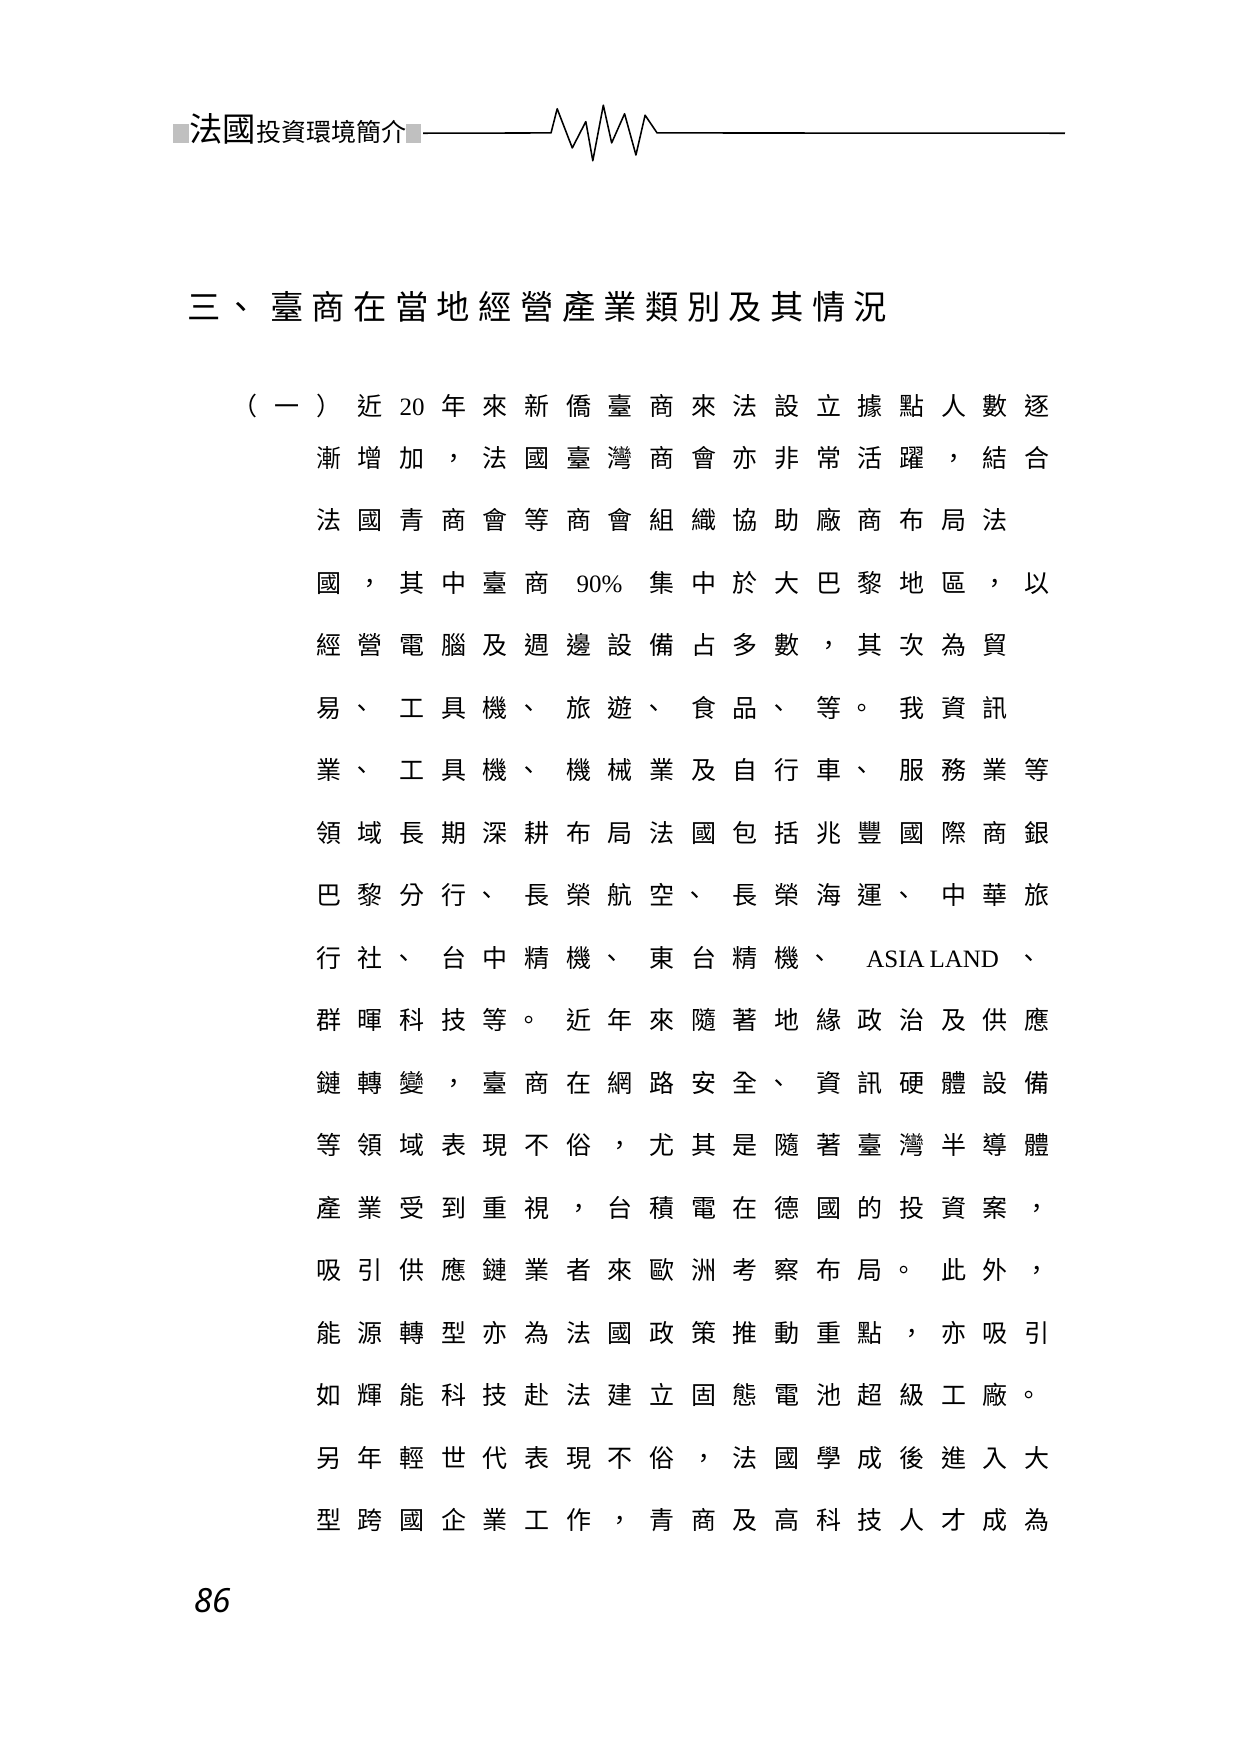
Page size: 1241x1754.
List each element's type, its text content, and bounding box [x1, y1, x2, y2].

text 三、臺商在當地經營產業類別及其情況 [183, 263, 1058, 326]
text （一）近20年來新僑臺商來法設立據點人數逐漸增加，法國臺灣商會亦非常活躍，結合法國青商會等商會組織協助廠商布局法國，其中臺商90%集中於大巴黎地區，以經營電腦及週邊設備占多數，其次為貿易、工具機、旅遊、食品、等。我資訊業、工具機、機械業及自行車、服務業等領域長期深耕布局法國包括兆豐國際商銀巴黎分行、長榮航空、長榮海運、中華旅行社、台中精機、東台精機、ASIA LAND、群暉科技等。近年來隨著地緣政治及供應鏈轉變，臺商在網路安全、資訊硬體設備等領域表現不俗，尤其是隨著臺灣半導體產業受到重視，台積電在德國的投資案，吸引供應鏈業者來歐洲考察布局。此外，能源轉型亦為法國政策推動重點，亦吸引如輝能科技赴法建立固態電池超級工廠。另年輕世代表現不俗，法國學成後進入大型跨國企業工作，青商及高科技人才成為 [207, 352, 1058, 1540]
